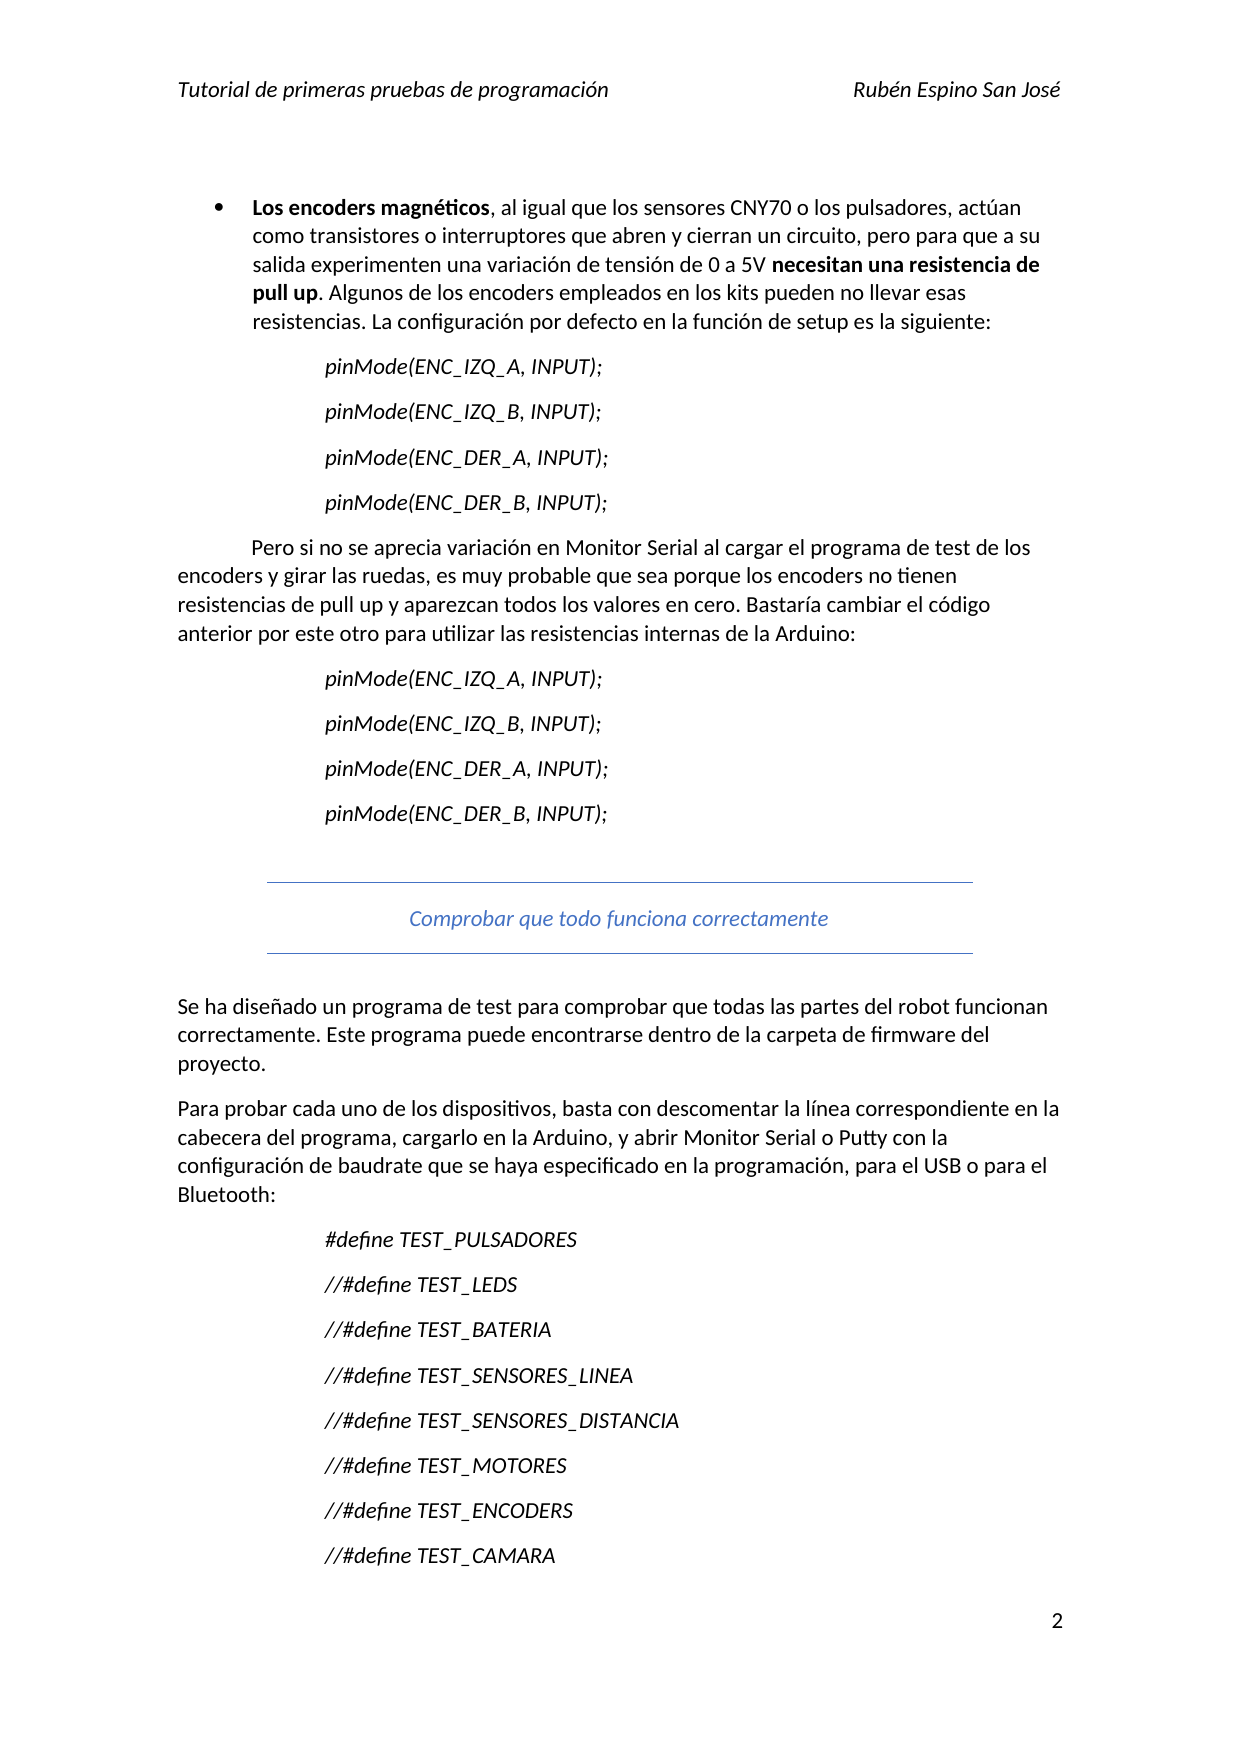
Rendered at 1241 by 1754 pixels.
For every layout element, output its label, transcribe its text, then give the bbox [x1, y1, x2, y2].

text pinMode(ENC_DER_B, INPUT); [325, 799, 1063, 827]
text pinMode(ENC_DER_A, INPUT); [325, 754, 1063, 782]
text pinMode(ENC_DER_A, INPUT); [325, 443, 1063, 471]
text #define TEST_PULSADORES [325, 1225, 1063, 1253]
text pinMode(ENC_IZQ_A, INPUT); [325, 352, 1063, 380]
text pinMode(ENC_IZQ_B, INPUT); [325, 397, 1063, 425]
text pinMode(ENC_DER_B, INPUT); [325, 488, 1063, 516]
text pinMode(ENC_IZQ_A, INPUT); [325, 664, 1063, 692]
list Los encoders magnéticos, al igual que los sensores CNY70 o los pulsadores, actúan como transistores o interruptores que abren y cierran un circuito, pero para que a su salida experimenten una variación de tensión de 0 a 5V necesitan una resistencia de pull up. Algunos de los encoders empleados en los kits pueden no llevar esas resistencias. La configuración por defecto en la función de setup es la siguiente: [215, 193, 1063, 335]
text //#define TEST_SENSORES_LINEA [325, 1361, 1063, 1389]
text //#define TEST_BATERIA [325, 1316, 1063, 1343]
text //#define TEST_MOTORES [325, 1451, 1063, 1479]
text //#define TEST_CAMARA [325, 1542, 1063, 1569]
text //#define TEST_ENCODERS [325, 1496, 1063, 1524]
text Pero si no se aprecia variación en Monitor Serial al cargar el programa de test de los encoders y girar las ruedas, es muy probable que sea porque los encoders no tienen resistencias de pull up y aparezcan todos los valores en cero. Bastaría cambiar el código anterior por este otro para utilizar las resistencias internas de la Arduino: [177, 533, 1063, 647]
text Se ha diseñado un programa de test para comprobar que todas las partes del robot funcionan correctamente. Este programa puede encontrarse dentro de la carpeta de firmware del proyecto. [177, 992, 1063, 1077]
text //#define TEST_LEDS [325, 1270, 1063, 1298]
text pinMode(ENC_IZQ_B, INPUT); [325, 709, 1063, 737]
text //#define TEST_SENSORES_DISTANCIA [325, 1406, 1063, 1434]
text Para probar cada uno de los dispositivos, basta con descomentar la línea correspondiente en la cabecera del programa, cargarlo en la Arduino, y abrir Monitor Serial o Putty con la configuración de baudrate que se haya especificado en la programación, para el USB o para el Bluetooth: [177, 1094, 1063, 1208]
text Comprobar que todo funciona correctamente [267, 883, 973, 953]
